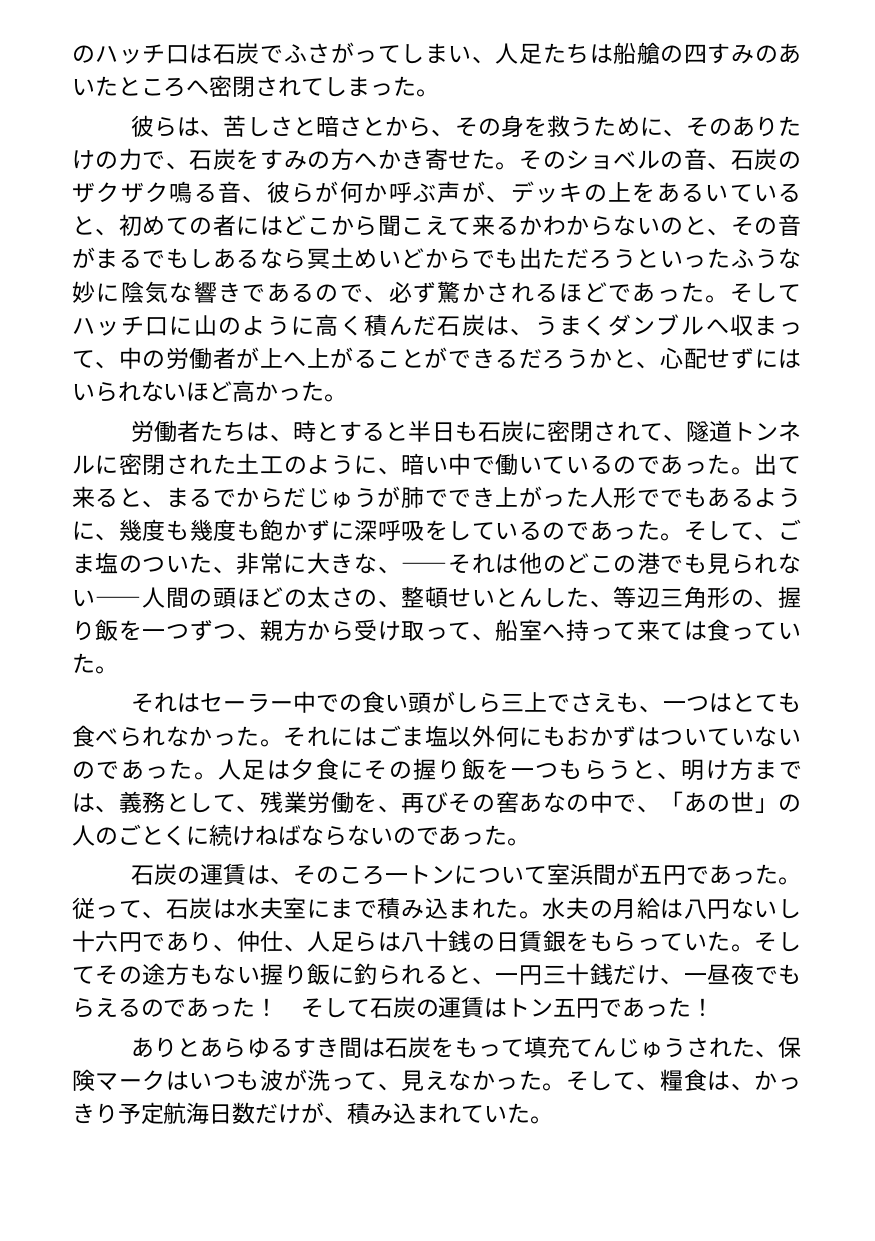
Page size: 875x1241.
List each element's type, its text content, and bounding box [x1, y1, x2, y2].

text 石炭の運賃は、そのころ一トンについて室浜間が五円であった。従って、石炭は水夫室にまで積み込まれた。水夫の月給は八円ないし十六円であり、仲仕、人足らは八十銭の日賃銀をもらっていた。そしてその途方もない握り飯に釣られると、一円三十銭だけ、一昼夜でもらえるのであった！ そして石炭の運賃はトン五円であった！ [72, 857, 802, 1023]
text のハッチ口は石炭でふさがってしまい、人足たちは船艙の四すみのあいたところへ密閉されてしまった。 [72, 36, 802, 102]
text 労働者たちは、時とすると半日も石炭に密閉されて、隧道トンネルに密閉された土工のように、暗い中で働いているのであった。出て来ると、まるでからだじゅうが肺ででき上がった人形ででもあるように、幾度も幾度も飽かずに深呼吸をしているのであった。そして、ごま塩のついた、非常に大きな、――それは他のどこの港でも見られない――人間の頭ほどの太さの、整頓せいとんした、等辺三角形の、握り飯を一つずつ、親方から受け取って、船室へ持って来ては食っていた。 [72, 413, 802, 679]
text ありとあらゆるすき間は石炭をもって填充てんじゅうされた、保険マークはいつも波が洗って、見えなかった。そして、糧食は、かっきり予定航海日数だけが、積み込まれていた。 [72, 1029, 802, 1129]
text それはセーラー中での食い頭がしら三上でさえも、一つはとても食べられなかった。それにはごま塩以外何にもおかずはついていないのであった。人足は夕食にその握り飯を一つもらうと、明け方までは、義務として、残業労働を、再びその窖あなの中で、「あの世」の人のごとくに続けねばならないのであった。 [72, 685, 802, 851]
text 彼らは、苦しさと暗さとから、その身を救うために、そのありたけの力で、石炭をすみの方へかき寄せた。そのショベルの音、石炭のザクザク鳴る音、彼らが何か呼ぶ声が、デッキの上をあるいていると、初めての者にはどこから聞こえて来るかわからないのと、その音がまるでもしあるなら冥土めいどからでも出ただろうといったふうな妙に陰気な響きであるので、必ず驚かされるほどであった。そしてハッチ口に山のように高く積んだ石炭は、うまくダンブルへ収まって、中の労働者が上へ上がることができるだろうかと、心配せずにはいられないほど高かった。 [72, 108, 802, 407]
